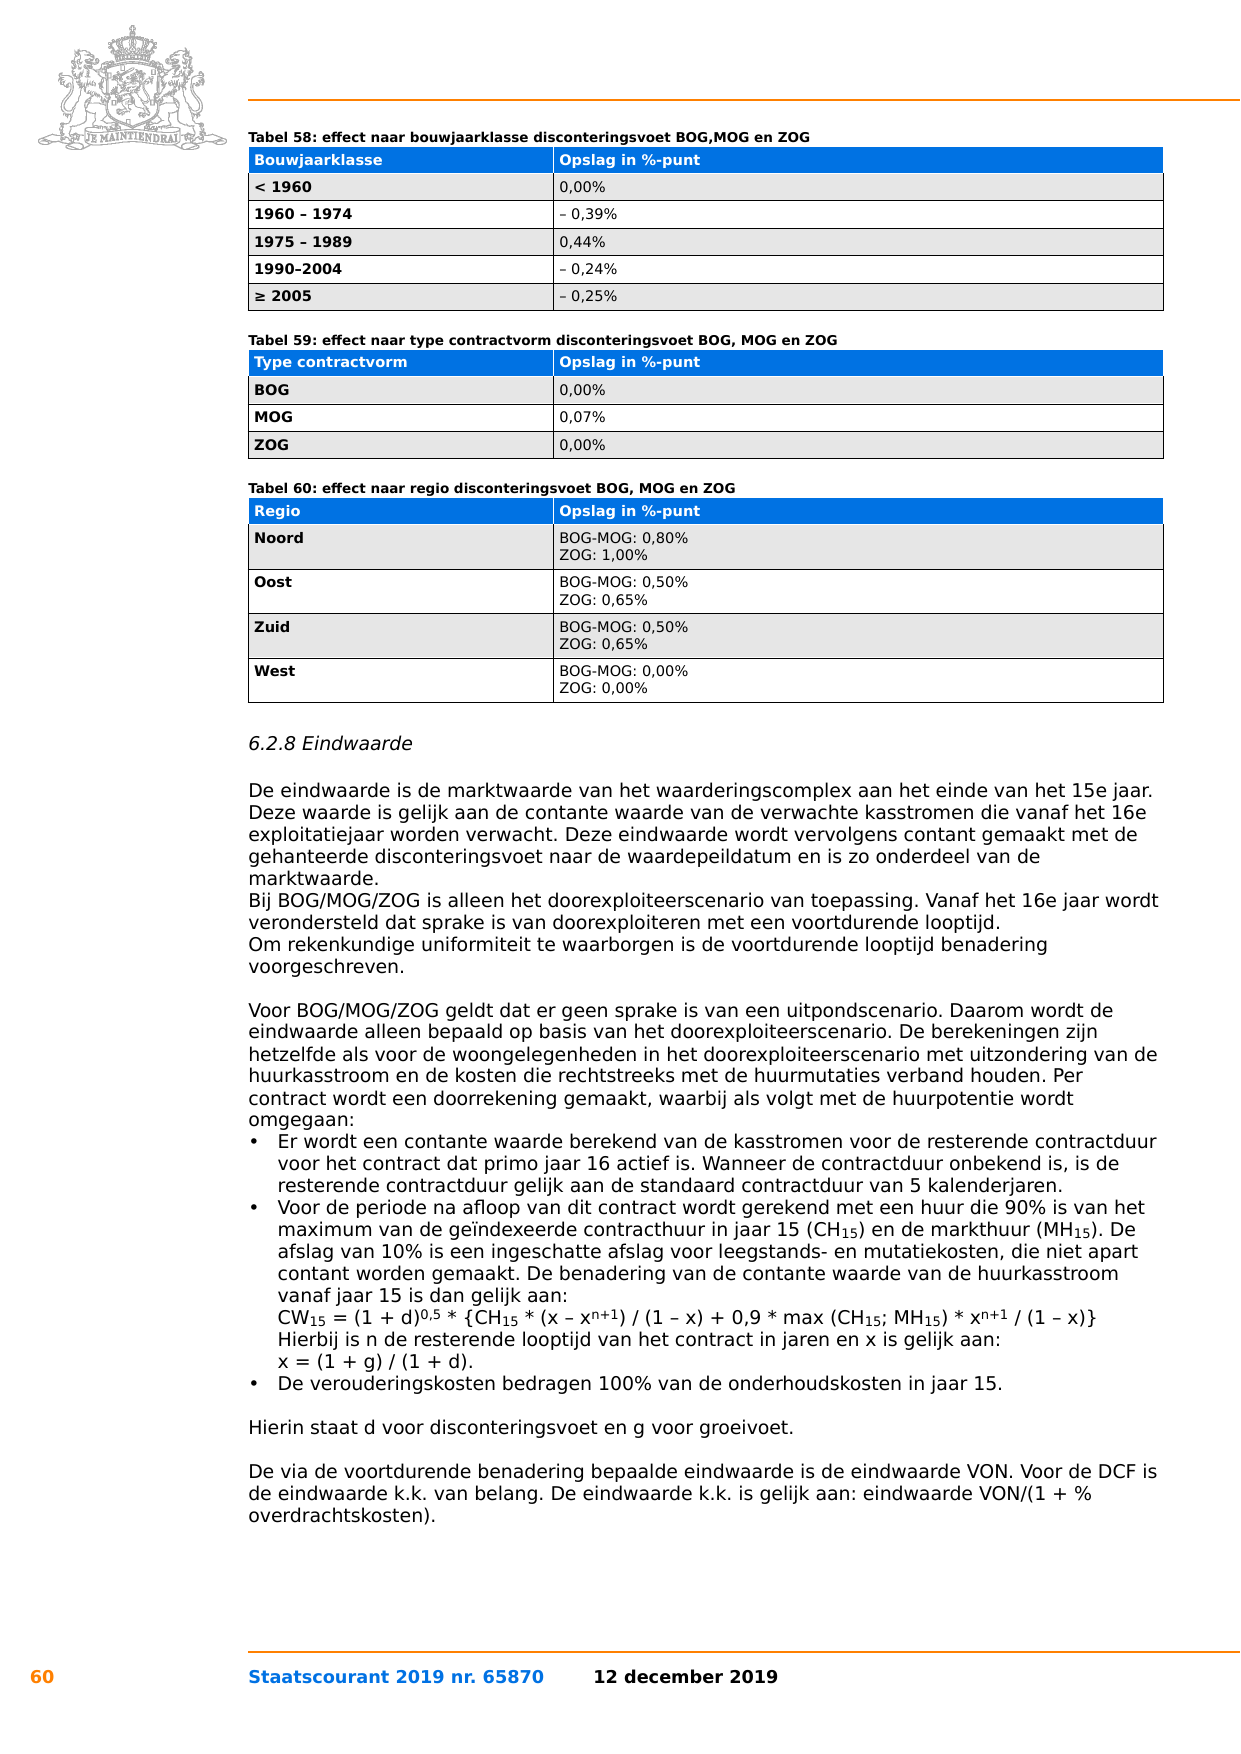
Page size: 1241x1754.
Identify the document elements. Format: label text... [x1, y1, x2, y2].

table_cell 1990–2004 [249, 256, 553, 283]
subtitle 6.2.8 Eindwaarde [248, 733, 1163, 755]
table_cell BOG-MOG: 0,80% ZOG: 1,00% [554, 525, 1163, 569]
picture [38, 25, 227, 150]
table_cell < 1960 [249, 174, 553, 200]
text Voor BOG/MOG/ZOG geldt dat er geen sprake is van een uitpondscenario. Daarom wordt de eindwaarde alleen bepaald op basis van het doorexploiteerscenario. De berekeningen zijn hetzelfde als voor de woongelegenheden in het doorexploiteerscenario met uitzondering van de huurkasstroom en de kosten die rechtstreeks met de huurmutaties verband houden. Per contract wordt een doorrekening gemaakt, waarbij als volgt met de huurpotentie wordt omgegaan: [248, 999, 1163, 1131]
table_cell MOG [249, 405, 553, 431]
text De via de voortdurende benadering bepaalde eindwaarde is de eindwaarde VON. Voor de DCF is de eindwaarde k.k. van belang. De eindwaarde k.k. is gelijk aan: eindwaarde VON/(1 + % overdrachtskosten). [248, 1461, 1163, 1527]
table_header Tabel 58: effect naar bouwjaarklasse disconteringsvoet BOG,MOG en ZOG [248, 130, 1163, 146]
table_cell 0,00% [554, 377, 1163, 403]
text Bij BOG/MOG/ZOG is alleen het doorexploiteerscenario van toepassing. Vanaf het 16e jaar wordt verondersteld dat sprake is van doorexploiteren met een voortdurende looptijd. [248, 890, 1163, 934]
table_cell 1975 – 1989 [249, 229, 553, 255]
text Om rekenkundige uniformiteit te waarborgen is de voortdurende looptijd benadering voorgeschreven. [248, 934, 1163, 978]
table_cell Type contractvorm [249, 350, 553, 376]
table_cell 0,00% [554, 432, 1163, 458]
table_cell – 0,24% [554, 256, 1163, 283]
table_cell BOG-MOG: 0,00% ZOG: 0,00% [554, 659, 1163, 702]
table_header Tabel 60: effect naar regio disconteringsvoet BOG, MOG en ZOG [248, 481, 1163, 497]
table_cell – 0,39% [554, 201, 1163, 228]
table_cell Bouwjaarklasse [249, 147, 553, 173]
table_cell 0,00% [554, 174, 1163, 200]
table_cell ≥ 2005 [249, 284, 553, 310]
text CW15 = (1 + d)0,5 * {CH15 * (x – xn+1) / (1 – x) + 0,9 * max (CH15; MH15) * xn+1 / (1 – x)} [277, 1307, 1163, 1329]
table_cell 0,07% [554, 405, 1163, 431]
table_cell Opslag in %-punt [554, 350, 1163, 376]
table_cell Regio [249, 498, 553, 524]
table_cell Opslag in %-punt [554, 147, 1163, 173]
text • Voor de periode na afloop van dit contract wordt gerekend met een huur die 90% is van het maximum van de geïndexeerde contracthuur in jaar 15 (CH15) en de markthuur (MH15). De afslag van 10% is een ingeschatte afslag voor leegstands- en mutatiekosten, die niet apart contant worden gemaakt. De benadering van de contante waarde van de huurkasstroom vanaf jaar 15 is dan gelijk aan: [248, 1197, 1163, 1307]
table_cell BOG-MOG: 0,50% ZOG: 0,65% [554, 614, 1163, 657]
table_cell Opslag in %-punt [554, 498, 1163, 524]
table_header Tabel 59: effect naar type contractvorm disconteringsvoet BOG, MOG en ZOG [248, 333, 1163, 349]
table_cell – 0,25% [554, 284, 1163, 310]
table_cell Noord [249, 525, 553, 569]
table_cell Zuid [249, 614, 553, 657]
text x = (1 + g) / (1 + d). [277, 1351, 1163, 1373]
table_cell West [249, 659, 553, 702]
text • De verouderingskosten bedragen 100% van de onderhoudskosten in jaar 15. [248, 1373, 1163, 1395]
table_cell 1960 – 1974 [249, 201, 553, 228]
text Hierbij is n de resterende looptijd van het contract in jaren en x is gelijk aan: [277, 1329, 1163, 1351]
table_cell Oost [249, 570, 553, 613]
text • Er wordt een contante waarde berekend van de kasstromen voor de resterende contractduur voor het contract dat primo jaar 16 actief is. Wanneer de contractduur onbekend is, is de resterende contractduur gelijk aan de standaard contractduur van 5 kalenderjaren. [248, 1131, 1163, 1197]
table_cell BOG-MOG: 0,50% ZOG: 0,65% [554, 570, 1163, 613]
text De eindwaarde is de marktwaarde van het waarderingscomplex aan het einde van het 15e jaar. Deze waarde is gelijk aan de contante waarde van de verwachte kasstromen die vanaf het 16e exploitatiejaar worden verwacht. Deze eindwaarde wordt vervolgens contant gemaakt met de gehanteerde disconteringsvoet naar de waardepeildatum en is zo onderdeel van de marktwaarde. [248, 780, 1163, 890]
table_cell ZOG [249, 432, 553, 458]
table_cell BOG [249, 377, 553, 403]
text Hierin staat d voor disconteringsvoet en g voor groeivoet. [248, 1417, 1163, 1439]
table_cell 0,44% [554, 229, 1163, 255]
